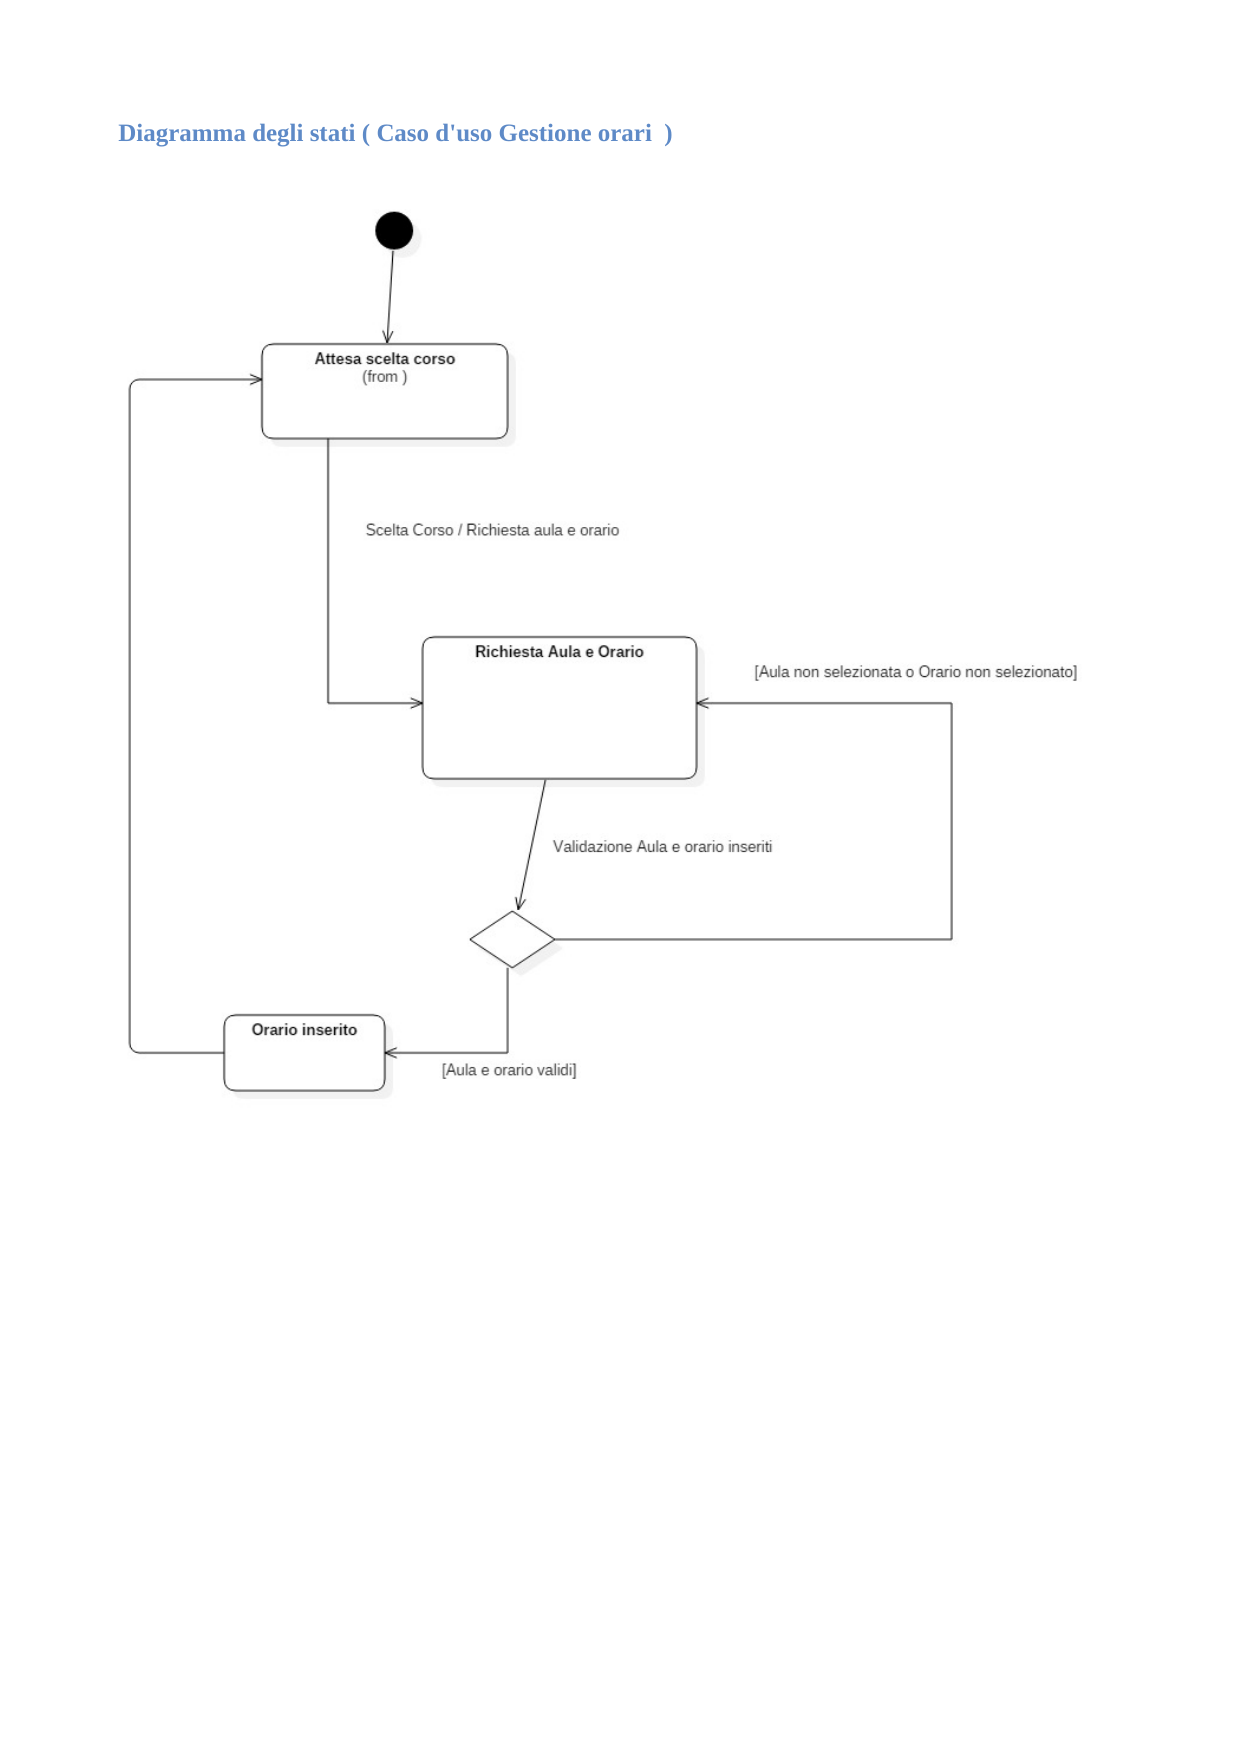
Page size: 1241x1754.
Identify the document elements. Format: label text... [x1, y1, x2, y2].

text Diagramma degli stati ( Caso d'uso Gestione orari ) [118, 118, 1122, 147]
picture [118, 200, 1123, 1138]
